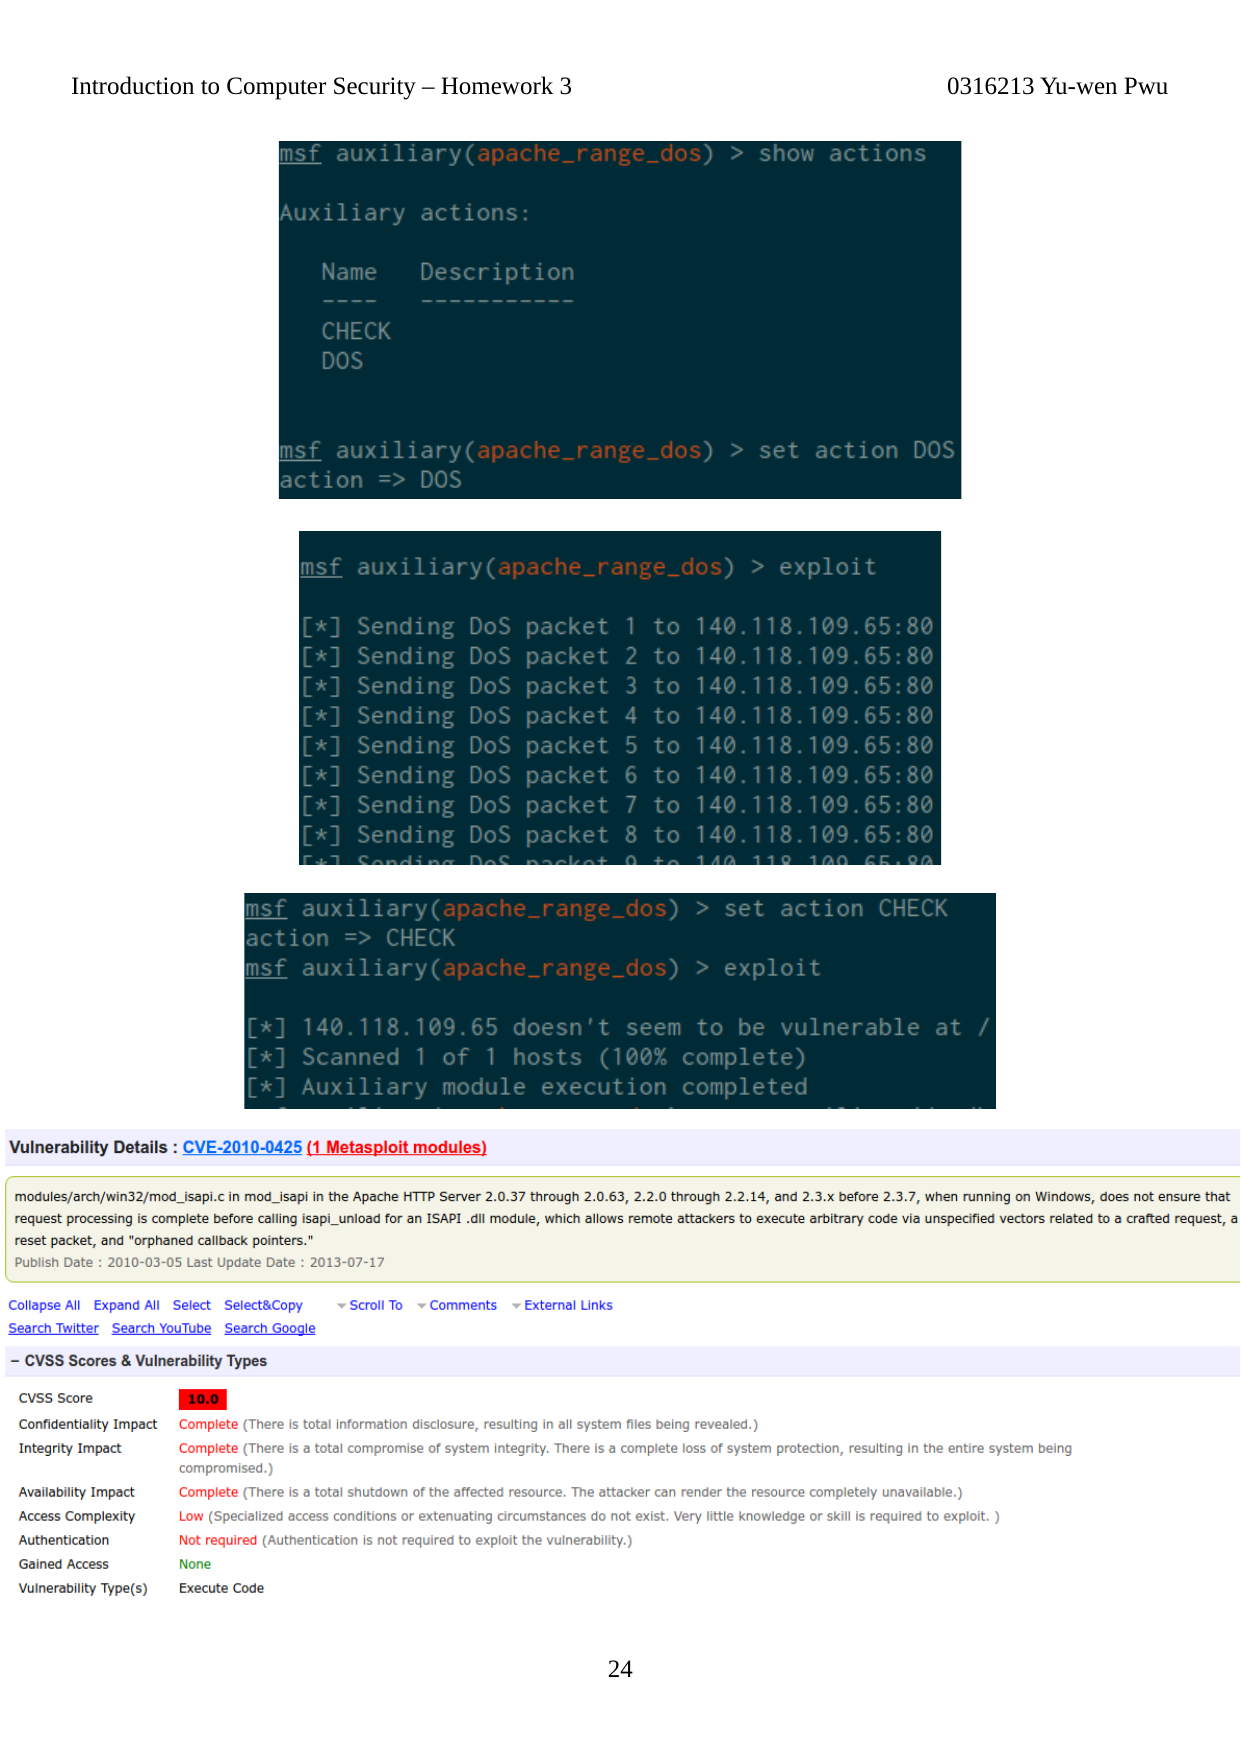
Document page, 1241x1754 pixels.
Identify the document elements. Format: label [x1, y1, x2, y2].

picture [697, 961, 708, 974]
picture [360, 931, 371, 944]
picture [583, 831, 594, 842]
picture [769, 1079, 778, 1094]
picture [781, 617, 791, 634]
picture [443, 801, 454, 817]
picture [880, 707, 890, 723]
picture [583, 904, 597, 921]
picture [880, 796, 890, 813]
picture [724, 826, 736, 842]
picture [872, 446, 884, 458]
picture [303, 1078, 315, 1094]
picture [632, 446, 644, 458]
picture [698, 856, 704, 865]
picture [570, 1082, 581, 1094]
picture [667, 711, 680, 723]
picture [822, 617, 835, 634]
picture [317, 620, 326, 631]
picture [908, 617, 918, 634]
picture [811, 826, 816, 842]
picture [470, 826, 497, 842]
picture [667, 622, 680, 634]
picture [837, 1023, 849, 1035]
picture [498, 558, 580, 579]
picture [372, 562, 383, 574]
picture [724, 736, 736, 753]
picture [569, 736, 581, 753]
picture [542, 1082, 553, 1094]
picture [837, 904, 863, 916]
picture [795, 904, 806, 916]
picture [0, 1126, 1241, 1599]
picture [569, 677, 580, 694]
picture [781, 963, 794, 975]
picture [754, 617, 760, 634]
picture [711, 707, 721, 723]
picture [859, 145, 869, 161]
picture [660, 441, 700, 458]
picture [711, 1023, 723, 1035]
picture [639, 562, 652, 579]
picture [387, 562, 397, 574]
picture [739, 1018, 764, 1035]
picture [724, 707, 736, 723]
picture [628, 1023, 637, 1035]
picture [629, 1078, 636, 1094]
picture [837, 856, 848, 865]
picture [443, 652, 454, 668]
picture [754, 707, 760, 723]
picture [316, 859, 327, 865]
picture [558, 1049, 567, 1065]
picture [331, 617, 339, 637]
picture [548, 268, 573, 280]
picture [853, 558, 860, 574]
picture [844, 149, 855, 161]
picture [921, 796, 933, 813]
picture [418, 1018, 423, 1035]
picture [880, 826, 890, 842]
picture [837, 677, 848, 694]
picture [244, 963, 259, 975]
picture [724, 617, 736, 634]
picture [502, 1078, 510, 1094]
picture [291, 934, 298, 946]
picture [527, 741, 539, 758]
picture [400, 677, 412, 694]
picture [697, 902, 709, 914]
picture [323, 263, 348, 280]
picture [437, 446, 447, 458]
picture [400, 796, 412, 813]
picture [711, 736, 721, 753]
picture [577, 149, 588, 161]
picture [304, 766, 312, 786]
picture [740, 963, 750, 975]
picture [845, 442, 855, 458]
picture [741, 1048, 749, 1065]
picture [773, 446, 785, 458]
picture [584, 860, 594, 865]
picture [500, 617, 511, 634]
picture [600, 827, 608, 842]
picture [541, 711, 552, 723]
picture [338, 204, 348, 220]
picture [755, 647, 760, 664]
picture [769, 707, 774, 723]
picture [470, 856, 496, 865]
picture [386, 682, 397, 693]
picture [337, 322, 348, 339]
picture [541, 801, 552, 813]
picture [318, 1018, 328, 1035]
picture [908, 1023, 919, 1035]
picture [400, 856, 411, 865]
picture [247, 934, 258, 946]
picture [400, 647, 412, 664]
picture [361, 959, 369, 975]
picture [811, 766, 816, 783]
picture [351, 446, 362, 458]
picture [921, 826, 933, 842]
picture [527, 831, 539, 847]
picture [388, 1082, 398, 1094]
picture [865, 707, 876, 723]
picture [698, 766, 704, 783]
picture [698, 617, 704, 634]
picture [303, 904, 314, 916]
picture [597, 963, 610, 975]
picture [332, 856, 339, 865]
picture [865, 766, 876, 783]
picture [541, 771, 552, 783]
picture [667, 771, 680, 783]
picture [822, 856, 835, 865]
picture [865, 677, 876, 694]
picture [569, 617, 581, 634]
picture [359, 647, 383, 664]
picture [860, 441, 868, 458]
picture [543, 963, 554, 975]
picture [304, 617, 312, 637]
picture [541, 741, 552, 753]
picture [837, 617, 848, 634]
picture [769, 796, 774, 813]
picture [816, 446, 827, 458]
picture [627, 677, 636, 694]
picture [811, 736, 816, 753]
picture [626, 707, 636, 723]
picture [528, 1053, 540, 1065]
picture [626, 826, 636, 842]
picture [403, 1082, 413, 1094]
picture [351, 149, 362, 161]
picture [921, 856, 933, 865]
picture [921, 677, 933, 694]
picture [304, 856, 312, 865]
picture [614, 1079, 623, 1094]
picture [753, 1053, 764, 1065]
picture [410, 441, 417, 458]
picture [442, 741, 455, 758]
picture [886, 149, 911, 161]
picture [887, 446, 897, 458]
picture [541, 831, 552, 842]
picture [331, 677, 339, 697]
picture [907, 647, 918, 664]
picture [725, 963, 736, 975]
picture [583, 771, 594, 783]
picture [655, 618, 664, 634]
picture [262, 963, 272, 975]
picture [683, 1082, 694, 1094]
picture [477, 144, 560, 165]
picture [583, 622, 594, 634]
picture [375, 1018, 381, 1035]
picture [951, 1019, 961, 1035]
picture [555, 771, 566, 783]
picture [337, 446, 348, 458]
picture [316, 799, 327, 809]
picture [781, 904, 792, 916]
picture [610, 562, 637, 574]
picture [317, 740, 327, 750]
picture [435, 208, 446, 220]
picture [295, 208, 306, 220]
picture [667, 801, 680, 813]
picture [400, 617, 412, 634]
picture [432, 959, 440, 980]
picture [555, 622, 566, 634]
picture [711, 796, 721, 813]
picture [601, 1048, 609, 1069]
picture [499, 796, 511, 813]
picture [387, 963, 398, 975]
picture [781, 1053, 792, 1065]
picture [769, 826, 774, 842]
picture [359, 826, 383, 842]
picture [305, 1018, 311, 1035]
picture [640, 1023, 652, 1035]
picture [571, 1023, 581, 1035]
picture [442, 831, 454, 847]
picture [387, 1048, 399, 1065]
picture [304, 1048, 315, 1065]
picture [360, 899, 370, 916]
picture [316, 680, 327, 690]
picture [416, 766, 424, 783]
picture [332, 963, 342, 975]
picture [660, 144, 687, 161]
picture [569, 766, 581, 783]
picture [781, 707, 791, 723]
picture [667, 682, 680, 694]
picture [670, 959, 678, 980]
picture [811, 647, 816, 664]
picture [865, 647, 876, 664]
picture [345, 1053, 356, 1065]
picture [615, 1048, 620, 1065]
picture [417, 856, 422, 865]
picture [769, 959, 777, 975]
picture [418, 1048, 423, 1065]
picture [739, 904, 750, 916]
picture [331, 1018, 343, 1035]
picture [598, 738, 608, 753]
picture [541, 682, 552, 694]
picture [655, 767, 664, 783]
picture [769, 1049, 778, 1065]
picture [352, 352, 363, 369]
picture [626, 1048, 653, 1065]
picture [278, 204, 293, 220]
picture [417, 801, 424, 813]
picture [316, 829, 327, 839]
picture [555, 682, 566, 694]
picture [304, 707, 312, 726]
picture [443, 771, 455, 788]
picture [487, 1018, 497, 1035]
picture [277, 1078, 284, 1097]
picture [261, 934, 272, 946]
picture [780, 562, 791, 574]
picture [365, 208, 376, 220]
picture [555, 904, 581, 916]
picture [332, 904, 342, 916]
picture [500, 826, 511, 842]
picture [914, 441, 941, 458]
picture [698, 736, 704, 753]
picture [479, 268, 489, 279]
picture [755, 796, 760, 813]
picture [429, 1018, 441, 1035]
picture [416, 617, 424, 634]
picture [332, 736, 339, 756]
picture [528, 1023, 553, 1035]
picture [895, 1018, 905, 1035]
picture [366, 149, 376, 161]
picture [361, 1078, 370, 1094]
picture [769, 647, 774, 664]
picture [325, 204, 333, 220]
picture [880, 647, 890, 664]
picture [429, 682, 439, 693]
picture [830, 446, 841, 458]
picture [782, 1023, 793, 1035]
picture [429, 652, 439, 664]
picture [836, 562, 849, 574]
picture [598, 767, 608, 783]
picture [569, 856, 580, 865]
picture [781, 766, 791, 783]
picture [359, 617, 383, 634]
picture [543, 1053, 553, 1065]
picture [698, 677, 704, 693]
picture [295, 476, 306, 487]
picture [880, 766, 890, 783]
picture [276, 959, 287, 975]
picture [351, 268, 376, 280]
picture [824, 1023, 834, 1035]
picture [571, 1053, 581, 1065]
picture [360, 1053, 370, 1065]
picture [515, 1048, 525, 1065]
picture [477, 441, 560, 462]
picture [466, 441, 474, 462]
picture [908, 707, 918, 723]
picture [506, 268, 518, 284]
picture [837, 766, 848, 783]
picture [943, 441, 955, 458]
picture [908, 736, 918, 753]
picture [781, 826, 791, 842]
picture [825, 558, 833, 574]
picture [541, 622, 552, 634]
picture [394, 208, 404, 225]
picture [317, 650, 327, 660]
picture [403, 963, 413, 975]
picture [432, 899, 440, 921]
picture [403, 558, 409, 574]
picture [421, 149, 432, 161]
picture [417, 682, 423, 694]
picture [830, 149, 841, 161]
picture [365, 322, 391, 339]
picture [429, 622, 439, 634]
picture [599, 648, 608, 664]
picture [443, 1053, 456, 1065]
picture [555, 741, 566, 753]
picture [375, 899, 383, 916]
picture [527, 652, 539, 668]
picture [332, 1082, 342, 1094]
picture [361, 1018, 367, 1035]
picture [837, 736, 848, 753]
picture [410, 144, 417, 161]
picture [487, 558, 495, 579]
picture [416, 558, 425, 574]
picture [332, 707, 339, 726]
picture [909, 856, 918, 865]
picture [443, 899, 525, 921]
picture [626, 766, 636, 783]
picture [705, 144, 713, 165]
picture [443, 1078, 483, 1094]
picture [590, 446, 631, 463]
picture [724, 766, 736, 783]
picture [499, 647, 511, 664]
picture [698, 796, 704, 813]
picture [822, 796, 835, 813]
picture [822, 766, 835, 783]
picture [386, 741, 397, 753]
picture [811, 1018, 820, 1035]
picture [908, 796, 918, 813]
picture [755, 677, 760, 693]
picture [809, 562, 821, 579]
picture [712, 856, 719, 865]
picture [754, 736, 760, 753]
picture [880, 677, 890, 694]
picture [655, 707, 664, 723]
picture [416, 904, 427, 921]
picture [382, 441, 389, 458]
picture [373, 1053, 384, 1065]
picture [500, 677, 511, 694]
picture [781, 677, 791, 694]
picture [583, 801, 594, 813]
picture [557, 1023, 567, 1035]
picture [387, 929, 426, 946]
picture [555, 831, 566, 842]
picture [921, 707, 933, 723]
picture [599, 857, 607, 865]
picture [655, 648, 664, 664]
picture [724, 647, 736, 664]
picture [627, 796, 636, 813]
picture [795, 1023, 806, 1035]
picture [353, 204, 361, 220]
picture [865, 617, 876, 634]
picture [632, 149, 644, 161]
picture [403, 904, 413, 916]
picture [400, 736, 412, 753]
picture [421, 263, 447, 280]
picture [625, 899, 666, 916]
picture [359, 677, 383, 694]
picture [921, 766, 933, 783]
picture [711, 766, 721, 783]
picture [837, 647, 848, 664]
picture [464, 268, 475, 280]
picture [373, 860, 383, 865]
picture [769, 677, 774, 693]
picture [400, 766, 412, 783]
picture [527, 711, 539, 728]
picture [724, 796, 736, 813]
picture [590, 149, 631, 165]
picture [583, 711, 594, 723]
picture [655, 856, 663, 865]
picture [386, 860, 397, 865]
picture [442, 711, 454, 728]
picture [569, 707, 580, 723]
picture [837, 796, 848, 813]
picture [443, 959, 525, 980]
picture [537, 268, 543, 280]
picture [470, 617, 497, 634]
picture [323, 322, 334, 339]
picture [865, 796, 876, 813]
picture [337, 149, 348, 161]
picture [657, 827, 664, 842]
picture [683, 1053, 694, 1065]
picture [979, 1018, 989, 1036]
picture [577, 446, 588, 458]
picture [769, 856, 774, 865]
picture [880, 856, 890, 865]
picture [337, 476, 362, 487]
picture [789, 442, 799, 458]
picture [626, 856, 636, 865]
picture [304, 826, 312, 846]
picture [654, 1023, 681, 1035]
picture [400, 826, 412, 842]
picture [450, 149, 461, 165]
picture [431, 558, 438, 574]
picture [278, 144, 321, 164]
picture [394, 473, 405, 486]
picture [875, 144, 882, 161]
picture [667, 652, 680, 664]
picture [304, 677, 312, 697]
picture [754, 856, 760, 865]
picture [380, 208, 391, 220]
picture [583, 682, 594, 694]
picture [416, 736, 424, 753]
picture [880, 1018, 892, 1035]
picture [351, 322, 362, 339]
picture [466, 144, 474, 165]
picture [331, 1053, 342, 1065]
picture [451, 268, 461, 280]
picture [826, 899, 833, 916]
picture [416, 1082, 426, 1099]
picture [732, 146, 744, 159]
picture [388, 1018, 398, 1035]
picture [443, 622, 455, 639]
picture [331, 766, 339, 786]
picture [421, 471, 448, 487]
picture [450, 446, 461, 462]
picture [711, 826, 721, 842]
picture [470, 736, 497, 753]
picture [584, 1082, 595, 1094]
picture [569, 826, 580, 842]
picture [470, 677, 497, 694]
picture [921, 736, 933, 753]
picture [811, 617, 816, 634]
picture [597, 904, 610, 916]
picture [627, 647, 636, 664]
picture [795, 1078, 807, 1094]
picture [600, 678, 608, 694]
picture [429, 860, 439, 865]
picture [395, 441, 404, 458]
picture [281, 476, 292, 487]
picture [262, 1021, 271, 1032]
picture [797, 1048, 805, 1069]
picture [366, 446, 376, 458]
picture [358, 562, 369, 574]
picture [583, 741, 594, 753]
picture [711, 617, 721, 634]
picture [310, 208, 320, 220]
picture [822, 647, 835, 664]
picture [798, 963, 804, 975]
picture [543, 904, 554, 916]
picture [880, 617, 890, 634]
picture [278, 441, 321, 461]
picture [244, 899, 287, 919]
picture [774, 144, 814, 161]
picture [486, 1082, 497, 1094]
picture [318, 934, 328, 946]
picture [301, 558, 342, 577]
picture [655, 797, 664, 813]
picture [276, 929, 286, 946]
picture [386, 622, 397, 634]
picture [583, 963, 596, 980]
picture [311, 471, 320, 487]
picture [304, 736, 312, 756]
picture [543, 860, 552, 865]
picture [395, 144, 404, 161]
picture [921, 647, 933, 664]
picture [697, 1053, 737, 1069]
picture [276, 1048, 284, 1068]
picture [527, 771, 539, 788]
picture [429, 771, 439, 783]
picture [782, 856, 791, 865]
picture [478, 208, 490, 220]
picture [698, 707, 704, 723]
picture [429, 711, 439, 723]
picture [822, 826, 835, 842]
picture [555, 801, 566, 813]
picture [387, 904, 398, 916]
picture [667, 831, 680, 842]
picture [753, 1082, 764, 1094]
picture [921, 617, 933, 634]
picture [555, 963, 581, 975]
picture [317, 1053, 328, 1065]
picture [429, 929, 455, 946]
picture [317, 1082, 328, 1094]
picture [522, 264, 531, 280]
picture [569, 796, 580, 813]
picture [386, 771, 397, 783]
picture [908, 766, 918, 783]
picture [514, 1082, 525, 1094]
picture [500, 766, 511, 783]
picture [698, 647, 704, 664]
picture [936, 1023, 947, 1035]
picture [359, 766, 383, 783]
picture [656, 678, 664, 694]
picture [450, 471, 462, 487]
picture [724, 856, 736, 865]
picture [865, 826, 876, 842]
picture [556, 860, 566, 865]
picture [332, 826, 339, 846]
picture [865, 736, 876, 753]
picture [304, 796, 312, 816]
picture [598, 619, 608, 634]
picture [527, 860, 539, 865]
picture [304, 647, 312, 667]
picture [753, 963, 765, 980]
picture [249, 1018, 257, 1038]
picture [555, 711, 566, 723]
picture [761, 149, 770, 161]
picture [416, 963, 426, 980]
picture [276, 1018, 284, 1038]
picture [781, 796, 791, 813]
picture [598, 1082, 609, 1094]
picture [811, 796, 816, 813]
picture [471, 562, 482, 579]
picture [822, 677, 835, 694]
picture [689, 149, 700, 161]
picture [811, 707, 816, 723]
picture [417, 652, 424, 664]
picture [698, 826, 704, 842]
picture [376, 963, 382, 975]
picture [865, 856, 876, 865]
picture [810, 901, 820, 916]
picture [249, 1078, 257, 1097]
picture [698, 1019, 708, 1035]
picture [781, 1082, 792, 1094]
picture [488, 1048, 494, 1065]
picture [323, 352, 349, 369]
picture [261, 1081, 272, 1091]
picture [443, 860, 454, 865]
picture [569, 647, 580, 664]
picture [725, 557, 733, 579]
picture [458, 562, 468, 574]
picture [470, 766, 497, 783]
picture [555, 652, 566, 664]
picture [811, 856, 816, 865]
picture [527, 622, 539, 639]
picture [470, 647, 497, 664]
picture [741, 1078, 749, 1094]
picture [527, 801, 539, 817]
picture [429, 801, 439, 813]
picture [507, 208, 517, 220]
picture [459, 1048, 470, 1064]
picture [670, 899, 678, 920]
picture [822, 707, 835, 723]
picture [417, 830, 423, 842]
picture [866, 1023, 877, 1035]
picture [317, 769, 326, 780]
picture [755, 826, 760, 842]
picture [711, 677, 721, 693]
picture [386, 801, 397, 813]
picture [443, 562, 453, 574]
picture [922, 899, 948, 916]
picture [822, 736, 835, 753]
picture [417, 707, 424, 723]
picture [908, 826, 918, 842]
picture [598, 562, 609, 574]
picture [376, 1082, 382, 1094]
picture [599, 1020, 609, 1035]
picture [303, 963, 314, 975]
picture [472, 1018, 483, 1035]
picture [655, 737, 664, 753]
picture [494, 268, 501, 280]
picture [705, 441, 713, 462]
picture [500, 856, 509, 865]
picture [261, 1051, 272, 1061]
picture [470, 707, 497, 723]
picture [514, 1018, 525, 1035]
picture [422, 208, 432, 220]
picture [386, 652, 397, 664]
picture [347, 899, 355, 916]
picture [444, 1018, 455, 1035]
picture [653, 562, 665, 574]
picture [442, 682, 454, 698]
picture [628, 617, 633, 634]
picture [754, 766, 760, 783]
picture [326, 476, 331, 487]
picture [331, 647, 339, 667]
picture [853, 1023, 863, 1035]
picture [317, 964, 328, 975]
picture [359, 736, 383, 753]
picture [916, 149, 925, 161]
picture [599, 797, 608, 813]
picture [500, 707, 511, 723]
picture [466, 204, 474, 220]
picture [470, 796, 497, 813]
picture [837, 826, 848, 842]
picture [557, 1082, 567, 1094]
picture [527, 682, 539, 698]
picture [681, 558, 721, 574]
picture [724, 677, 736, 694]
picture [781, 736, 791, 753]
picture [316, 710, 327, 720]
picture [583, 652, 594, 664]
picture [667, 741, 680, 753]
picture [493, 208, 503, 220]
picture [348, 1078, 354, 1094]
picture [908, 899, 919, 916]
picture [437, 149, 447, 161]
picture [331, 796, 339, 816]
picture [654, 1048, 667, 1065]
picture [599, 708, 608, 723]
picture [781, 647, 791, 664]
picture [627, 736, 637, 753]
picture [625, 959, 666, 975]
picture [880, 736, 890, 753]
picture [668, 860, 680, 865]
picture [811, 960, 820, 975]
picture [811, 677, 816, 693]
picture [866, 558, 876, 574]
picture [500, 736, 511, 753]
picture [726, 904, 736, 916]
picture [249, 1048, 257, 1068]
picture [697, 1082, 737, 1099]
picture [796, 562, 805, 574]
picture [908, 677, 918, 694]
picture [541, 652, 552, 664]
picture [768, 617, 774, 634]
picture [837, 707, 848, 723]
picture [754, 900, 764, 916]
picture [640, 1082, 666, 1094]
picture [359, 796, 383, 813]
picture [348, 959, 354, 975]
picture [303, 934, 315, 946]
picture [317, 904, 328, 916]
picture [761, 446, 770, 458]
picture [732, 443, 744, 456]
picture [400, 707, 412, 723]
picture [429, 741, 439, 753]
picture [359, 707, 383, 723]
picture [768, 736, 774, 753]
picture [421, 446, 432, 458]
picture [382, 144, 389, 161]
picture [753, 560, 763, 573]
picture [451, 204, 461, 220]
picture [711, 647, 721, 664]
picture [769, 766, 774, 783]
picture [386, 711, 397, 723]
picture [879, 899, 905, 916]
picture [429, 831, 439, 842]
picture [386, 831, 397, 842]
picture [359, 856, 369, 865]
